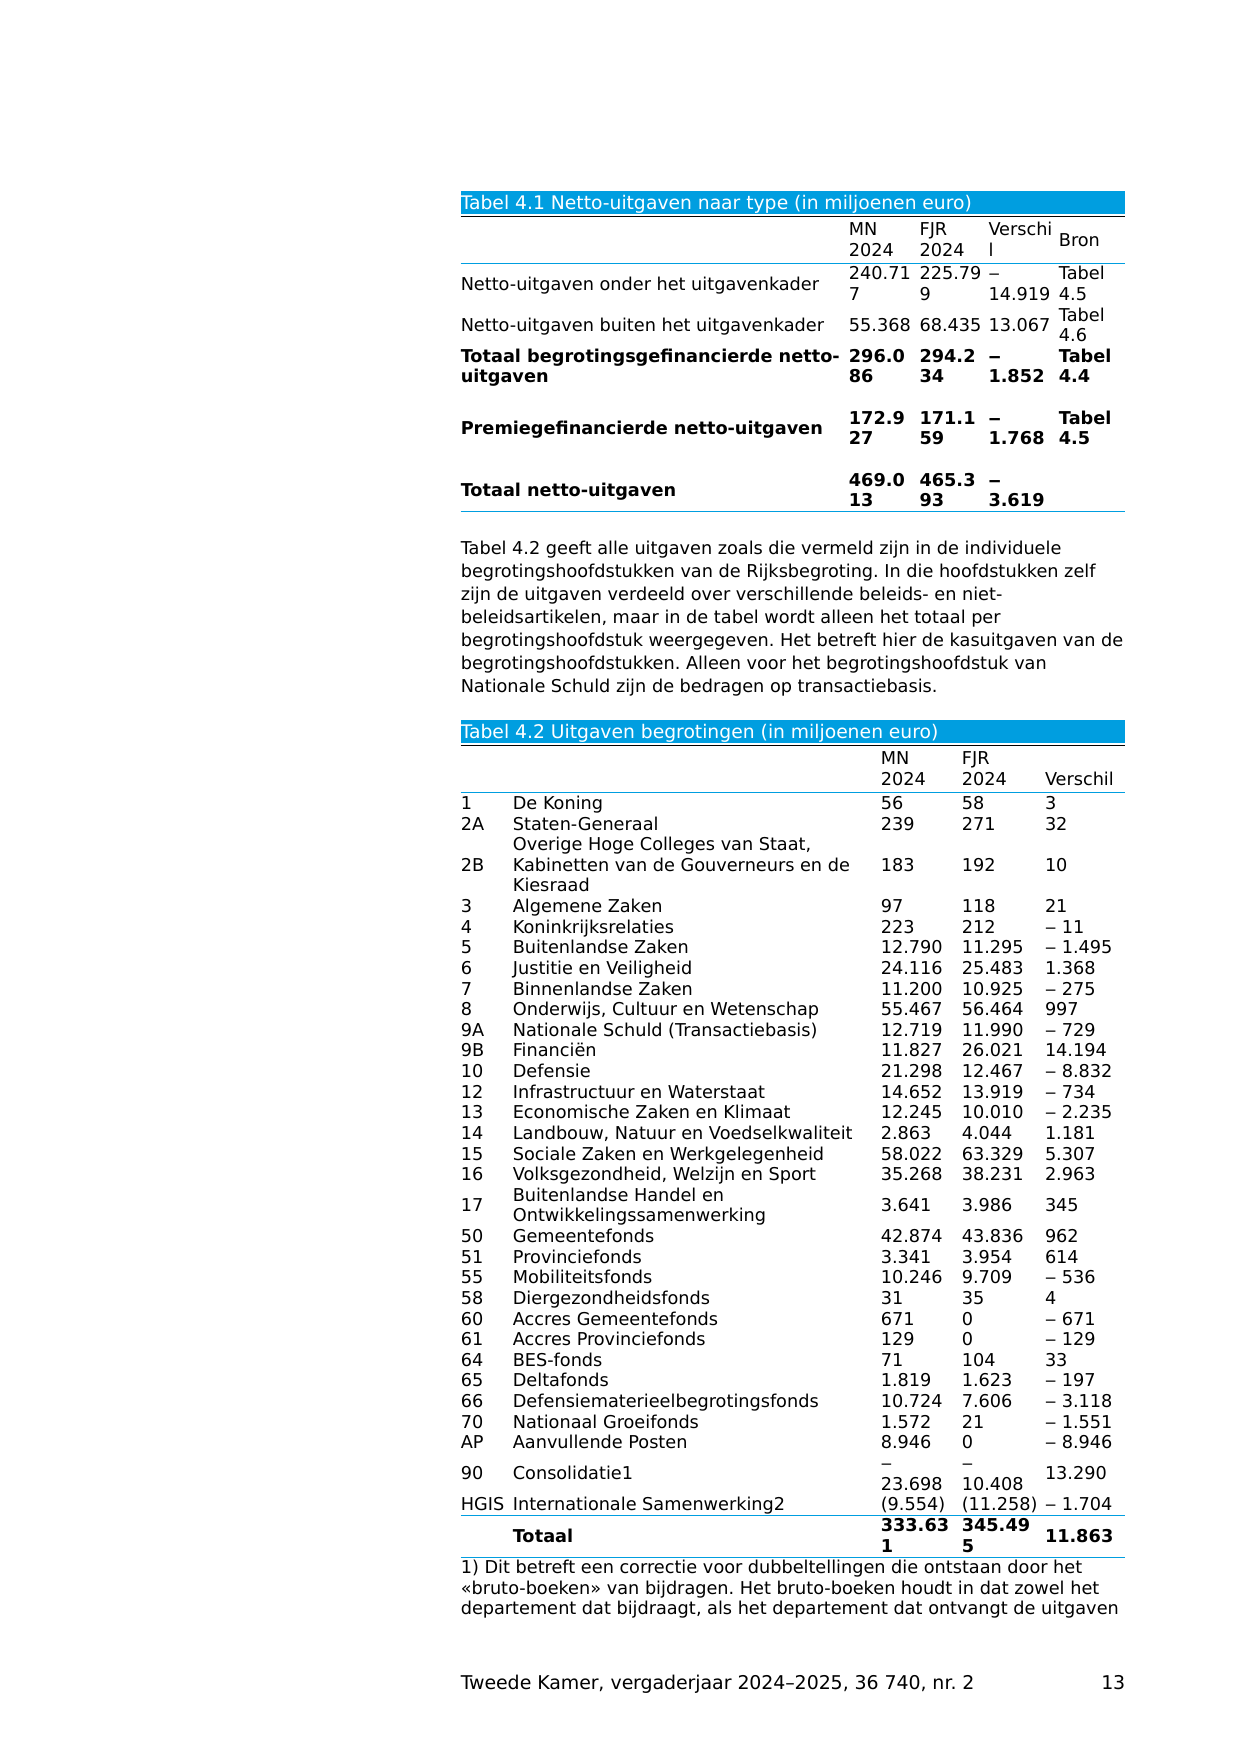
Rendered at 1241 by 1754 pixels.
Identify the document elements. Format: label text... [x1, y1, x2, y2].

table_cell 3.986 [959, 1185, 1042, 1226]
table_cell Tabel 4.6 [1056, 305, 1125, 346]
table_cell 14.194 [1042, 1040, 1125, 1061]
table_cell 1.572 [878, 1412, 959, 1432]
table_cell 31 [878, 1288, 959, 1308]
table_cell 56.464 [959, 999, 1042, 1020]
table_cell 5 [461, 937, 510, 958]
table_cell Buitenlandse Handel en Ontwikkelingssamenwerking [510, 1185, 878, 1226]
table_cell 71 [878, 1350, 959, 1370]
table_cell ‒ 2.235 [1042, 1102, 1125, 1123]
table_cell ‒ 129 [1042, 1329, 1125, 1350]
table_cell Buitenlandse Zaken [510, 937, 878, 958]
table_cell [1056, 470, 1125, 511]
table_cell 35 [959, 1288, 1042, 1308]
table_cell 7.606 [959, 1391, 1042, 1412]
table_cell Economische Zaken en Klimaat [510, 1102, 878, 1123]
table_cell [985, 449, 1056, 469]
table_cell 60 [461, 1309, 510, 1329]
table_cell 68.435 [916, 305, 985, 346]
table_cell Tabel 4.4 [1056, 346, 1125, 387]
table_cell 13.290 [1042, 1453, 1125, 1494]
table_cell 10.925 [959, 979, 1042, 999]
table_cell 10.010 [959, 1102, 1042, 1123]
table_cell ‒ 23.698 [878, 1453, 959, 1494]
table_cell (9.554) [878, 1494, 959, 1515]
table_cell 3.341 [878, 1247, 959, 1267]
table_cell ‒ 536 [1042, 1267, 1125, 1288]
table_cell FJR 2024 [959, 746, 1042, 792]
table_cell ‒ 1.704 [1042, 1494, 1125, 1515]
table_cell Staten-Generaal [510, 814, 878, 834]
table_cell 962 [1042, 1226, 1125, 1247]
table_cell AP [461, 1432, 510, 1453]
table_cell 43.836 [959, 1226, 1042, 1247]
table_cell 2.963 [1042, 1164, 1125, 1185]
table_cell Gemeentefonds [510, 1226, 878, 1247]
table_cell [461, 1516, 510, 1556]
table_cell 11.295 [959, 937, 1042, 958]
table_cell [1056, 387, 1125, 408]
table_cell Infrastructuur en Waterstaat [510, 1082, 878, 1102]
table_cell 223 [878, 917, 959, 937]
table_cell 294.234 [916, 346, 985, 387]
table_cell 11.827 [878, 1040, 959, 1061]
table_cell 13 [461, 1102, 510, 1123]
table_cell Tabel 4.5 [1056, 408, 1125, 449]
table_cell Provinciefonds [510, 1247, 878, 1267]
table_cell 51 [461, 1247, 510, 1267]
table_cell 1.181 [1042, 1123, 1125, 1143]
table_cell [461, 449, 846, 469]
table_cell 8 [461, 999, 510, 1020]
table_cell 21 [1042, 896, 1125, 917]
table_cell MN 2024 [846, 217, 916, 263]
table_cell Aanvullende Posten [510, 1432, 878, 1453]
table_cell 8.946 [878, 1432, 959, 1453]
table_cell 345 [1042, 1185, 1125, 1226]
table_cell ‒ 729 [1042, 1020, 1125, 1040]
table_cell 63.329 [959, 1144, 1042, 1164]
table_cell 12.467 [959, 1061, 1042, 1082]
table_cell [1056, 449, 1125, 469]
table_cell Totaal begrotingsgefinancierde netto-uitgaven [461, 346, 846, 387]
table_cell 239 [878, 814, 959, 834]
table_cell 11.863 [1042, 1516, 1125, 1556]
table_cell ‒ 3.118 [1042, 1391, 1125, 1412]
table_cell 997 [1042, 999, 1125, 1020]
table_cell 345.495 [959, 1516, 1042, 1556]
table_cell 183 [878, 834, 959, 896]
table_cell 10 [1042, 834, 1125, 896]
table_cell 11.200 [878, 979, 959, 999]
table_cell Bron [1056, 217, 1125, 263]
table_cell 296.086 [846, 346, 916, 387]
table_cell Accres Gemeentefonds [510, 1309, 878, 1329]
table_cell Internationale Samenwerking2 [510, 1494, 878, 1515]
table_cell MN 2024 [878, 746, 959, 792]
table_cell 0 [959, 1329, 1042, 1350]
table_cell 118 [959, 896, 1042, 917]
table_cell 1.623 [959, 1370, 1042, 1391]
table_cell Koninkrijksrelaties [510, 917, 878, 937]
table_cell 64 [461, 1350, 510, 1370]
table_cell 671 [878, 1309, 959, 1329]
table_cell Mobiliteitsfonds [510, 1267, 878, 1288]
table_cell 2A [461, 814, 510, 834]
table_cell 212 [959, 917, 1042, 937]
table_cell Binnenlandse Zaken [510, 979, 878, 999]
table_cell 0 [959, 1309, 1042, 1329]
table_cell ‒ 1.495 [1042, 937, 1125, 958]
table_cell 26.021 [959, 1040, 1042, 1061]
table_cell 70 [461, 1412, 510, 1432]
table_cell 4 [1042, 1288, 1125, 1308]
table_cell Nationaal Groeifonds [510, 1412, 878, 1432]
table_cell 10 [461, 1061, 510, 1082]
table_cell 4.044 [959, 1123, 1042, 1143]
table_cell 9B [461, 1040, 510, 1061]
table_cell 192 [959, 834, 1042, 896]
table_cell [461, 746, 510, 792]
table_cell ‒ 1.551 [1042, 1412, 1125, 1432]
table_cell 3.954 [959, 1247, 1042, 1267]
table_cell 61 [461, 1329, 510, 1350]
table_cell 465.393 [916, 470, 985, 511]
table_cell 1.368 [1042, 958, 1125, 978]
table_cell 240.717 [846, 264, 916, 304]
table_cell Diergezondheidsfonds [510, 1288, 878, 1308]
table_cell 66 [461, 1391, 510, 1412]
table_cell ‒ 8.832 [1042, 1061, 1125, 1082]
table_cell 15 [461, 1144, 510, 1164]
table_cell 614 [1042, 1247, 1125, 1267]
table_cell 11.990 [959, 1020, 1042, 1040]
table_cell 42.874 [878, 1226, 959, 1247]
table_cell 10.246 [878, 1267, 959, 1288]
table_cell 21 [959, 1412, 1042, 1432]
table_cell Justitie en Veiligheid [510, 958, 878, 978]
table_cell 1.819 [878, 1370, 959, 1391]
table_cell ‒ 10.408 [959, 1453, 1042, 1494]
table_cell [510, 746, 878, 792]
table_cell 14 [461, 1123, 510, 1143]
table_cell 12.719 [878, 1020, 959, 1040]
table_cell 4 [461, 917, 510, 937]
table_cell 24.116 [878, 958, 959, 978]
table_cell 12 [461, 1082, 510, 1102]
table_cell 333.631 [878, 1516, 959, 1556]
table_cell ‒ 197 [1042, 1370, 1125, 1391]
table_cell 21.298 [878, 1061, 959, 1082]
table_cell Deltafonds [510, 1370, 878, 1391]
table_cell [461, 217, 846, 263]
table_cell 90 [461, 1453, 510, 1494]
table_cell 50 [461, 1226, 510, 1247]
table_cell 16 [461, 1164, 510, 1185]
table_cell 38.231 [959, 1164, 1042, 1185]
table_cell Financiën [510, 1040, 878, 1061]
table_cell 13.919 [959, 1082, 1042, 1102]
table_cell Defensiematerieelbegrotingsfonds [510, 1391, 878, 1412]
table_cell Volksgezondheid, Welzijn en Sport [510, 1164, 878, 1185]
table_cell ‒ 671 [1042, 1309, 1125, 1329]
table_cell 58 [461, 1288, 510, 1308]
table_cell ‒ 8.946 [1042, 1432, 1125, 1453]
table_cell HGIS [461, 1494, 510, 1515]
table_cell (11.258) [959, 1494, 1042, 1515]
table_cell Landbouw, Natuur en Voedselkwaliteit [510, 1123, 878, 1143]
table_cell 25.483 [959, 958, 1042, 978]
table_cell 271 [959, 814, 1042, 834]
table_cell ‒ 275 [1042, 979, 1125, 999]
table_cell 56 [878, 793, 959, 813]
table_cell 17 [461, 1185, 510, 1226]
table_cell 2B [461, 834, 510, 896]
table_cell [916, 387, 985, 408]
table_cell Verschil [1042, 746, 1125, 792]
table_cell 129 [878, 1329, 959, 1350]
table_cell [461, 387, 846, 408]
table_cell ‒ 734 [1042, 1082, 1125, 1102]
table_cell [846, 387, 916, 408]
table_cell 9.709 [959, 1267, 1042, 1288]
table_cell 6 [461, 958, 510, 978]
table_cell ‒ 14.919 [985, 264, 1056, 304]
table_cell 12.245 [878, 1102, 959, 1123]
table_cell 225.799 [916, 264, 985, 304]
table_cell Premiegefinancierde netto-uitgaven [461, 408, 846, 449]
table_cell 104 [959, 1350, 1042, 1370]
table_cell BES-fonds [510, 1350, 878, 1370]
table_cell 1) Dit betreft een correctie voor dubbeltellingen die ontstaan door het «bruto-boeken» van bijdragen. Het bruto-boeken houdt in dat zowel het departement dat bijdraagt, als het departement dat ontvangt de uitgaven [461, 1558, 1125, 1619]
table_cell Nationale Schuld (Transactiebasis) [510, 1020, 878, 1040]
table_cell 3 [461, 896, 510, 917]
table_cell 55.368 [846, 305, 916, 346]
table_cell Consolidatie1 [510, 1453, 878, 1494]
table_cell Algemene Zaken [510, 896, 878, 917]
table_cell Defensie [510, 1061, 878, 1082]
table_cell 171.159 [916, 408, 985, 449]
table_cell 172.927 [846, 408, 916, 449]
table_cell 97 [878, 896, 959, 917]
table_cell 55.467 [878, 999, 959, 1020]
table_cell 10.724 [878, 1391, 959, 1412]
table_cell 32 [1042, 814, 1125, 834]
table_cell 12.790 [878, 937, 959, 958]
table_cell Netto-uitgaven buiten het uitgavenkader [461, 305, 846, 346]
table_cell 58 [959, 793, 1042, 813]
table_cell ‒ 3.619 [985, 470, 1056, 511]
table_cell 33 [1042, 1350, 1125, 1370]
table_cell Totaal netto-uitgaven [461, 470, 846, 511]
table_cell FJR 2024 [916, 217, 985, 263]
table_cell Verschil [985, 217, 1056, 263]
table_cell 65 [461, 1370, 510, 1391]
table_cell [985, 387, 1056, 408]
table_cell ‒ 1.768 [985, 408, 1056, 449]
table_cell 0 [959, 1432, 1042, 1453]
table_cell 1 [461, 793, 510, 813]
table_cell Totaal [510, 1516, 878, 1556]
table_cell ‒ 1.852 [985, 346, 1056, 387]
table_cell 35.268 [878, 1164, 959, 1185]
table_cell Onderwijs, Cultuur en Wetenschap [510, 999, 878, 1020]
table_cell Overige Hoge Colleges van Staat, Kabinetten van de Gouverneurs en de Kiesraad [510, 834, 878, 896]
table_cell 14.652 [878, 1082, 959, 1102]
table_cell [916, 449, 985, 469]
text Tabel 4.2 geeft alle uitgaven zoals die vermeld zijn in de individuele begrotingshoofdstukken van de Rijksbegroting. In die hoofdstukken zelf zijn de uitgaven verdeeld over verschillende beleids- en niet-beleidsartikelen, maar in de tabel wordt alleen het totaal per begrotingshoofdstuk weergegeven. Het betreft hier de kasuitgaven van de begrotingshoofdstukken. Alleen voor het begrotingshoofdstuk van Nationale Schuld zijn de bedragen op transactiebasis. [461, 536, 1125, 697]
table_cell ‒ 11 [1042, 917, 1125, 937]
table_cell 55 [461, 1267, 510, 1288]
table_cell Netto-uitgaven onder het uitgavenkader [461, 264, 846, 304]
table_cell 13.067 [985, 305, 1056, 346]
table_cell De Koning [510, 793, 878, 813]
table_cell 5.307 [1042, 1144, 1125, 1164]
table_cell 2.863 [878, 1123, 959, 1143]
table_cell 58.022 [878, 1144, 959, 1164]
table_cell Tabel 4.5 [1056, 264, 1125, 304]
table_cell Sociale Zaken en Werkgelegenheid [510, 1144, 878, 1164]
table_cell 3 [1042, 793, 1125, 813]
table_cell 7 [461, 979, 510, 999]
table_cell 3.641 [878, 1185, 959, 1226]
table_cell [846, 449, 916, 469]
table_cell 469.013 [846, 470, 916, 511]
table_cell 9A [461, 1020, 510, 1040]
table_cell Accres Provinciefonds [510, 1329, 878, 1350]
